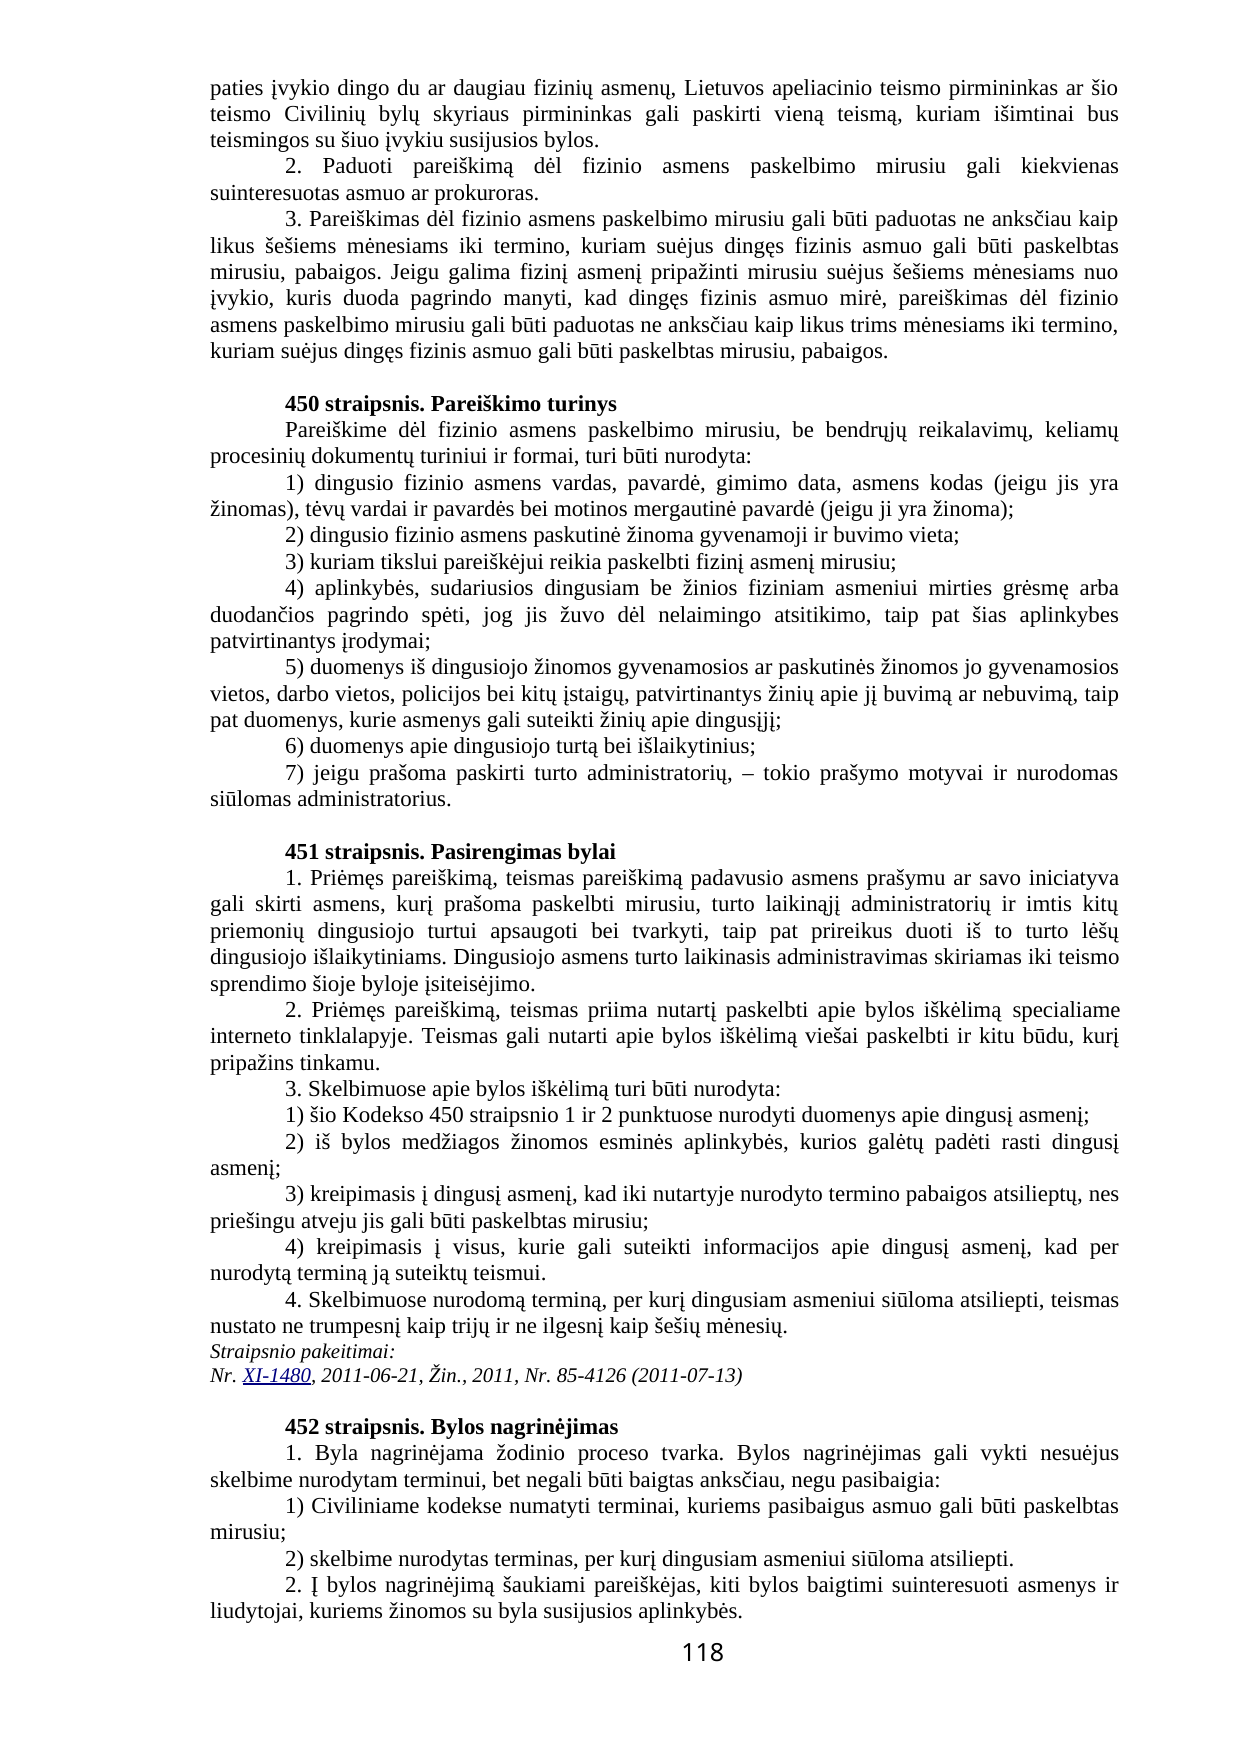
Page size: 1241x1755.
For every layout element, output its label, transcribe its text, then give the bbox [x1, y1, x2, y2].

text 4. Skelbimuose nurodomą terminą, per kurį dingusiam asmeniui siūloma atsiliepti, teismas nustato ne trumpesnį kaip trijų ir ne ilgesnį kaip šešių mėnesių. [210, 1286, 1120, 1338]
text Pareiškime dėl fizinio asmens paskelbimo mirusiu, be bendrųjų reikalavimų, keliamų procesinių dokumentų turiniui ir formai, turi būti nurodyta: [210, 416, 1120, 469]
text 452 straipsnis. Bylos nagrinėjimas [210, 1413, 1120, 1439]
text Nr. XI-1480, 2011-06-21, Žin., 2011, Nr. 85-4126 (2011-07-13) [210, 1363, 1120, 1387]
text 1. Priėmęs pareiškimą, teismas pareiškimą padavusio asmens prašymu ar savo iniciatyva gali skirti asmens, kurį prašoma paskelbti mirusiu, turto laikinąjį administratorių ir imtis kitų priemonių dingusiojo turtui apsaugoti bei tvarkyti, taip pat prireikus duoti iš to turto lėšų dingusiojo išlaikytiniams. Dingusiojo asmens turto laikinasis administravimas skiriamas iki teismo sprendimo šioje byloje įsiteisėjimo. [210, 864, 1120, 996]
text 2) dingusio fizinio asmens paskutinė žinoma gyvenamoji ir buvimo vieta; [210, 522, 1120, 548]
text 1. Byla nagrinėjama žodinio proceso tvarka. Bylos nagrinėjimas gali vykti nesuėjus skelbime nurodytam terminui, bet negali būti baigtas anksčiau, negu pasibaigia: [210, 1439, 1120, 1492]
text 3. Skelbimuose apie bylos iškėlimą turi būti nurodyta: [210, 1075, 1120, 1101]
text 2. Į bylos nagrinėjimą šaukiami pareiškėjas, kiti bylos baigtimi suinteresuoti asmenys ir liudytojai, kuriems žinomos su byla susijusios aplinkybės. [210, 1571, 1120, 1624]
text 2) skelbime nurodytas terminas, per kurį dingusiam asmeniui siūloma atsiliepti. [210, 1545, 1120, 1571]
text 7) jeigu prašoma paskirti turto administratorių, – tokio prašymo motyvai ir nurodomas siūlomas administratorius. [210, 759, 1120, 811]
text 1) šio Kodekso 450 straipsnio 1 ir 2 punktuose nurodyti duomenys apie dingusį asmenį; [210, 1101, 1120, 1128]
text 4) kreipimasis į visus, kurie gali suteikti informacijos apie dingusį asmenį, kad per nurodytą terminą ją suteiktų teismui. [210, 1233, 1120, 1286]
text 5) duomenys iš dingusiojo žinomos gyvenamosios ar paskutinės žinomos jo gyvenamosios vietos, darbo vietos, policijos bei kitų įstaigų, patvirtinantys žinių apie jį buvimą ar nebuvimą, taip pat duomenys, kurie asmenys gali suteikti žinių apie dingusįjį; [210, 653, 1120, 732]
text 1) dingusio fizinio asmens vardas, pavardė, gimimo data, asmens kodas (jeigu jis yra žinomas), tėvų vardai ir pavardės bei motinos mergautinė pavardė (jeigu ji yra žinoma); [210, 469, 1120, 522]
text 2. Priėmęs pareiškimą, teismas priima nutartį paskelbti apie bylos iškėlimą specialiame interneto tinklalapyje. Teismas gali nutarti apie bylos iškėlimą viešai paskelbti ir kitu būdu, kurį pripažins tinkamu. [210, 996, 1120, 1075]
text 4) aplinkybės, sudariusios dingusiam be žinios fiziniam asmeniui mirties grėsmę arba duodančios pagrindo spėti, jog jis žuvo dėl nelaimingo atsitikimo, taip pat šias aplinkybes patvirtinantys įrodymai; [210, 574, 1120, 653]
text 451 straipsnis. Pasirengimas bylai [210, 838, 1120, 864]
text 2) iš bylos medžiagos žinomos esminės aplinkybės, kurios galėtų padėti rasti dingusį asmenį; [210, 1128, 1120, 1180]
text 2. Paduoti pareiškimą dėl fizinio asmens paskelbimo mirusiu gali kiekvienas suinteresuotas asmuo ar prokuroras. [210, 153, 1120, 205]
text 3) kuriam tikslui pareiškėjui reikia paskelbti fizinį asmenį mirusiu; [210, 548, 1120, 574]
text Straipsnio pakeitimai: [210, 1338, 1120, 1363]
text paties įvykio dingo du ar daugiau fizinių asmenų, Lietuvos apeliacinio teismo pirmininkas ar šio teismo Civilinių bylų skyriaus pirmininkas gali paskirti vieną teismą, kuriam išimtinai bus teismingos su šiuo įvykiu susijusios bylos. [210, 73, 1120, 153]
text 1) Civiliniame kodekse numatyti terminai, kuriems pasibaigus asmuo gali būti paskelbtas mirusiu; [210, 1492, 1120, 1545]
text 3) kreipimasis į dingusį asmenį, kad iki nutartyje nurodyto termino pabaigos atsilieptų, nes priešingu atveju jis gali būti paskelbtas mirusiu; [210, 1180, 1120, 1233]
text 6) duomenys apie dingusiojo turtą bei išlaikytinius; [210, 732, 1120, 759]
text 3. Pareiškimas dėl fizinio asmens paskelbimo mirusiu gali būti paduotas ne anksčiau kaip likus šešiems mėnesiams iki termino, kuriam suėjus dingęs fizinis asmuo gali būti paskelbtas mirusiu, pabaigos. Jeigu galima fizinį asmenį pripažinti mirusiu suėjus šešiems mėnesiams nuo įvykio, kuris duoda pagrindo manyti, kad dingęs fizinis asmuo mirė, pareiškimas dėl fizinio asmens paskelbimo mirusiu gali būti paduotas ne anksčiau kaip likus trims mėnesiams iki termino, kuriam suėjus dingęs fizinis asmuo gali būti paskelbtas mirusiu, pabaigos. [210, 205, 1120, 363]
text 450 straipsnis. Pareiškimo turinys [210, 390, 1120, 416]
